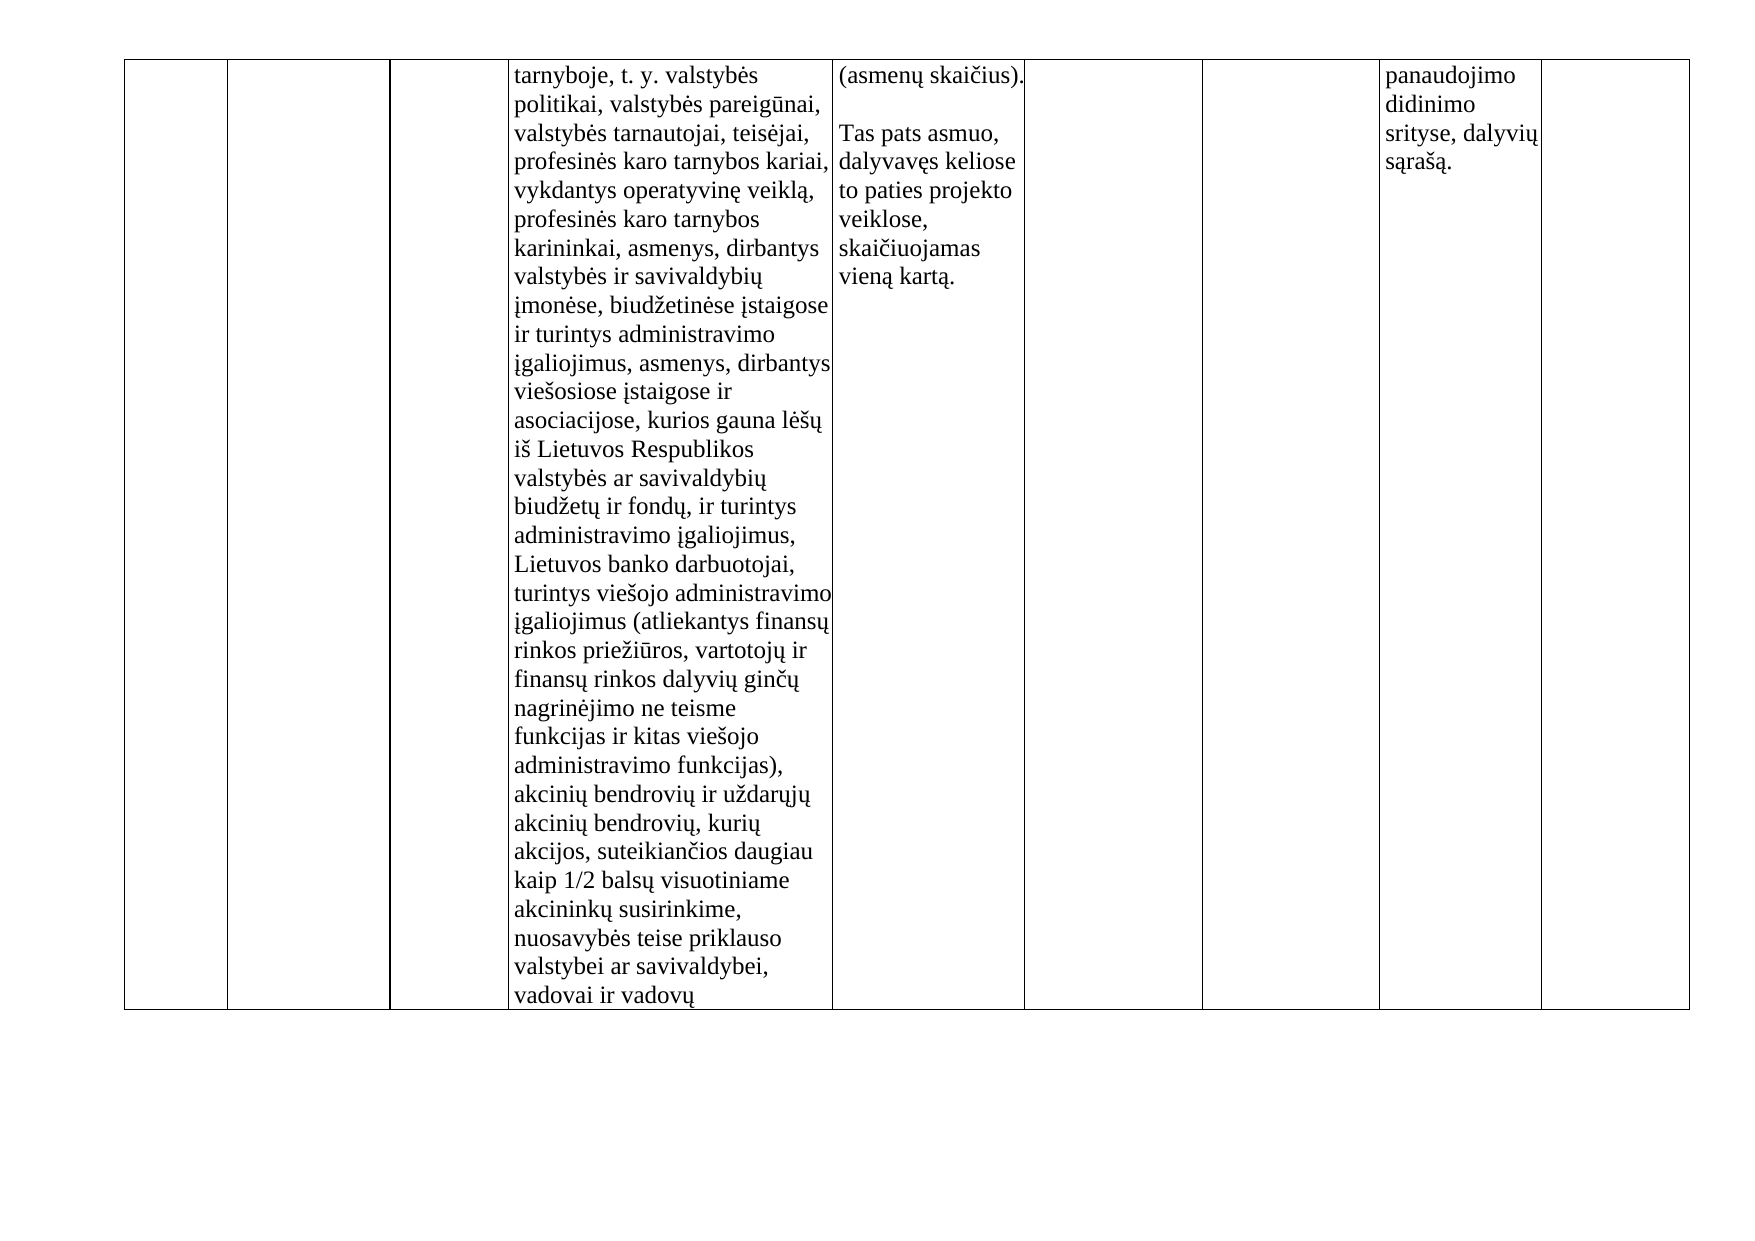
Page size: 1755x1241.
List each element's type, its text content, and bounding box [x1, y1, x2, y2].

table_cell [1203, 60, 1379, 1009]
table_cell [391, 60, 508, 1009]
table_cell panaudojimo didinimo srityse, dalyvių sąrašą. [1380, 60, 1541, 1009]
table_cell [1025, 60, 1202, 1009]
table_cell (asmenų skaičius). Tas pats asmuo, dalyvavęs keliose to paties projekto veiklose, skaičiuojamas vieną kartą. [833, 60, 1024, 1009]
table_cell [125, 60, 227, 1009]
table_cell [228, 60, 389, 1009]
table_cell tarnyboje, t. y. valstybės politikai, valstybės pareigūnai, valstybės tarnautojai, teisėjai, profesinės karo tarnybos kariai, vykdantys operatyvinę veiklą, profesinės karo tarnybos karininkai, asmenys, dirbantys valstybės ir savivaldybių įmonėse, biudžetinėse įstaigose ir turintys administravimo įgaliojimus, asmenys, dirbantys viešosiose įstaigose ir asociacijose, kurios gauna lėšų iš Lietuvos Respublikos valstybės ar savivaldybių biudžetų ir fondų, ir turintys administravimo įgaliojimus, Lietuvos banko darbuotojai, turintys viešojo administravimo įgaliojimus (atliekantys finansų rinkos priežiūros, vartotojų ir finansų rinkos dalyvių ginčų nagrinėjimo ne teisme funkcijas ir kitas viešojo administravimo funkcijas), akcinių bendrovių ir uždarųjų akcinių bendrovių, kurių akcijos, suteikiančios daugiau kaip 1/2 balsų visuotiniame akcininkų susirinkime, nuosavybės teise priklauso valstybei ar savivaldybei, vadovai ir vadovų [509, 60, 832, 1009]
table_cell [1542, 60, 1689, 1009]
